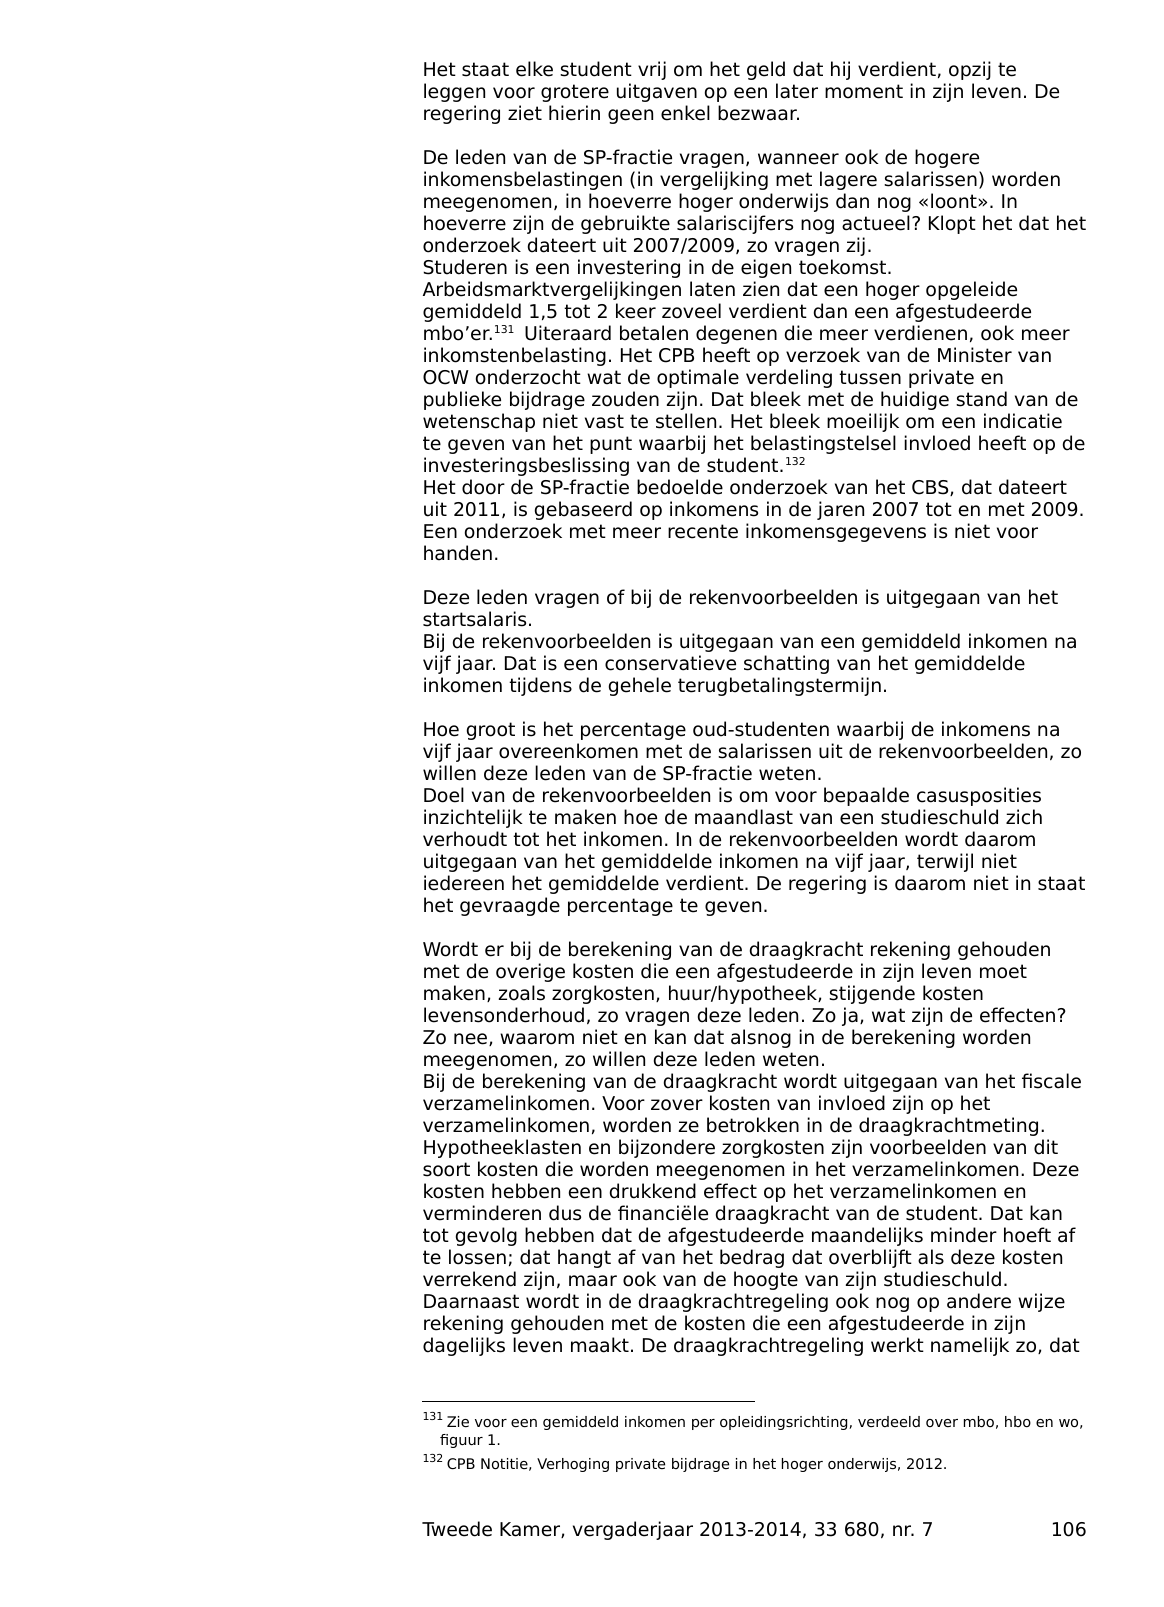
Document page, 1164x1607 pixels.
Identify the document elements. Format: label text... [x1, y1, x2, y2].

text Hoe groot is het percentage oud-studenten waarbij de inkomens na vijf jaar overeenkomen met de salarissen uit de rekenvoorbeelden, zo willen deze leden van de SP-fractie weten. [422, 719, 1087, 785]
text Zie voor een gemiddeld inkomen per opleidingsrichting, verdeeld over mbo, hbo en wo, figuur 1. [422, 1410, 1087, 1449]
text Bij de rekenvoorbeelden is uitgegaan van een gemiddeld inkomen na vijf jaar. Dat is een conservatieve schatting van het gemiddelde inkomen tijdens de gehele terugbetalingstermijn. [422, 631, 1087, 697]
text Doel van de rekenvoorbeelden is om voor bepaalde casusposities inzichtelijk te maken hoe de maandlast van een studieschuld zich verhoudt tot het inkomen. In de rekenvoorbeelden wordt daarom uitgegaan van het gemiddelde inkomen na vijf jaar, terwijl niet iedereen het gemiddelde verdient. De regering is daarom niet in staat het gevraagde percentage te geven. [422, 785, 1087, 917]
text Deze leden vragen of bij de rekenvoorbeelden is uitgegaan van het startsalaris. [422, 587, 1087, 631]
text Studeren is een investering in de eigen toekomst. Arbeidsmarktvergelijkingen laten zien dat een hoger opgeleide gemiddeld 1,5 tot 2 keer zoveel verdient dan een afgestudeerde mbo’er. Uiteraard betalen degenen die meer verdienen, ook meer inkomstenbelasting. Het CPB heeft op verzoek van de Minister van OCW onderzocht wat de optimale verdeling tussen private en publieke bijdrage zouden zijn. Dat bleek met de huidige stand van de wetenschap niet vast te stellen. Het bleek moeilijk om een indicatie te geven van het punt waarbij het belastingstelsel invloed heeft op de investeringsbeslissing van de student. [422, 257, 1087, 477]
text Daarnaast wordt in de draagkrachtregeling ook nog op andere wijze rekening gehouden met de kosten die een afgestudeerde in zijn dagelijks leven maakt. De draagkrachtregeling werkt namelijk zo, dat [422, 1291, 1087, 1357]
text Bij de berekening van de draagkracht wordt uitgegaan van het fiscale verzamelinkomen. Voor zover kosten van invloed zijn op het verzamelinkomen, worden ze betrokken in de draagkrachtmeting. Hypotheeklasten en bijzondere zorgkosten zijn voorbeelden van dit soort kosten die worden meegenomen in het verzamelinkomen. Deze kosten hebben een drukkend effect op het verzamelinkomen en verminderen dus de financiële draagkracht van de student. Dat kan tot gevolg hebben dat de afgestudeerde maandelijks minder hoeft af te lossen; dat hangt af van het bedrag dat overblijft als deze kosten verrekend zijn, maar ook van de hoogte van zijn studieschuld. [422, 1071, 1087, 1291]
text CPB Notitie, Verhoging private bijdrage in het hoger onderwijs, 2012. [422, 1452, 1087, 1474]
text Het door de SP-fractie bedoelde onderzoek van het CBS, dat dateert uit 2011, is gebaseerd op inkomens in de jaren 2007 tot en met 2009. Een onderzoek met meer recente inkomensgegevens is niet voor handen. [422, 477, 1087, 565]
text Het staat elke student vrij om het geld dat hij verdient, opzij te leggen voor grotere uitgaven op een later moment in zijn leven. De regering ziet hierin geen enkel bezwaar. [422, 59, 1087, 125]
text De leden van de SP-fractie vragen, wanneer ook de hogere inkomensbelastingen (in vergelijking met lagere salarissen) worden meegenomen, in hoeverre hoger onderwijs dan nog «loont». In hoeverre zijn de gebruikte salariscijfers nog actueel? Klopt het dat het onderzoek dateert uit 2007/2009, zo vragen zij. [422, 147, 1087, 257]
text Wordt er bij de berekening van de draagkracht rekening gehouden met de overige kosten die een afgestudeerde in zijn leven moet maken, zoals zorgkosten, huur/hypotheek, stijgende kosten levensonderhoud, zo vragen deze leden. Zo ja, wat zijn de effecten? Zo nee, waarom niet en kan dat alsnog in de berekening worden meegenomen, zo willen deze leden weten. [422, 939, 1087, 1071]
